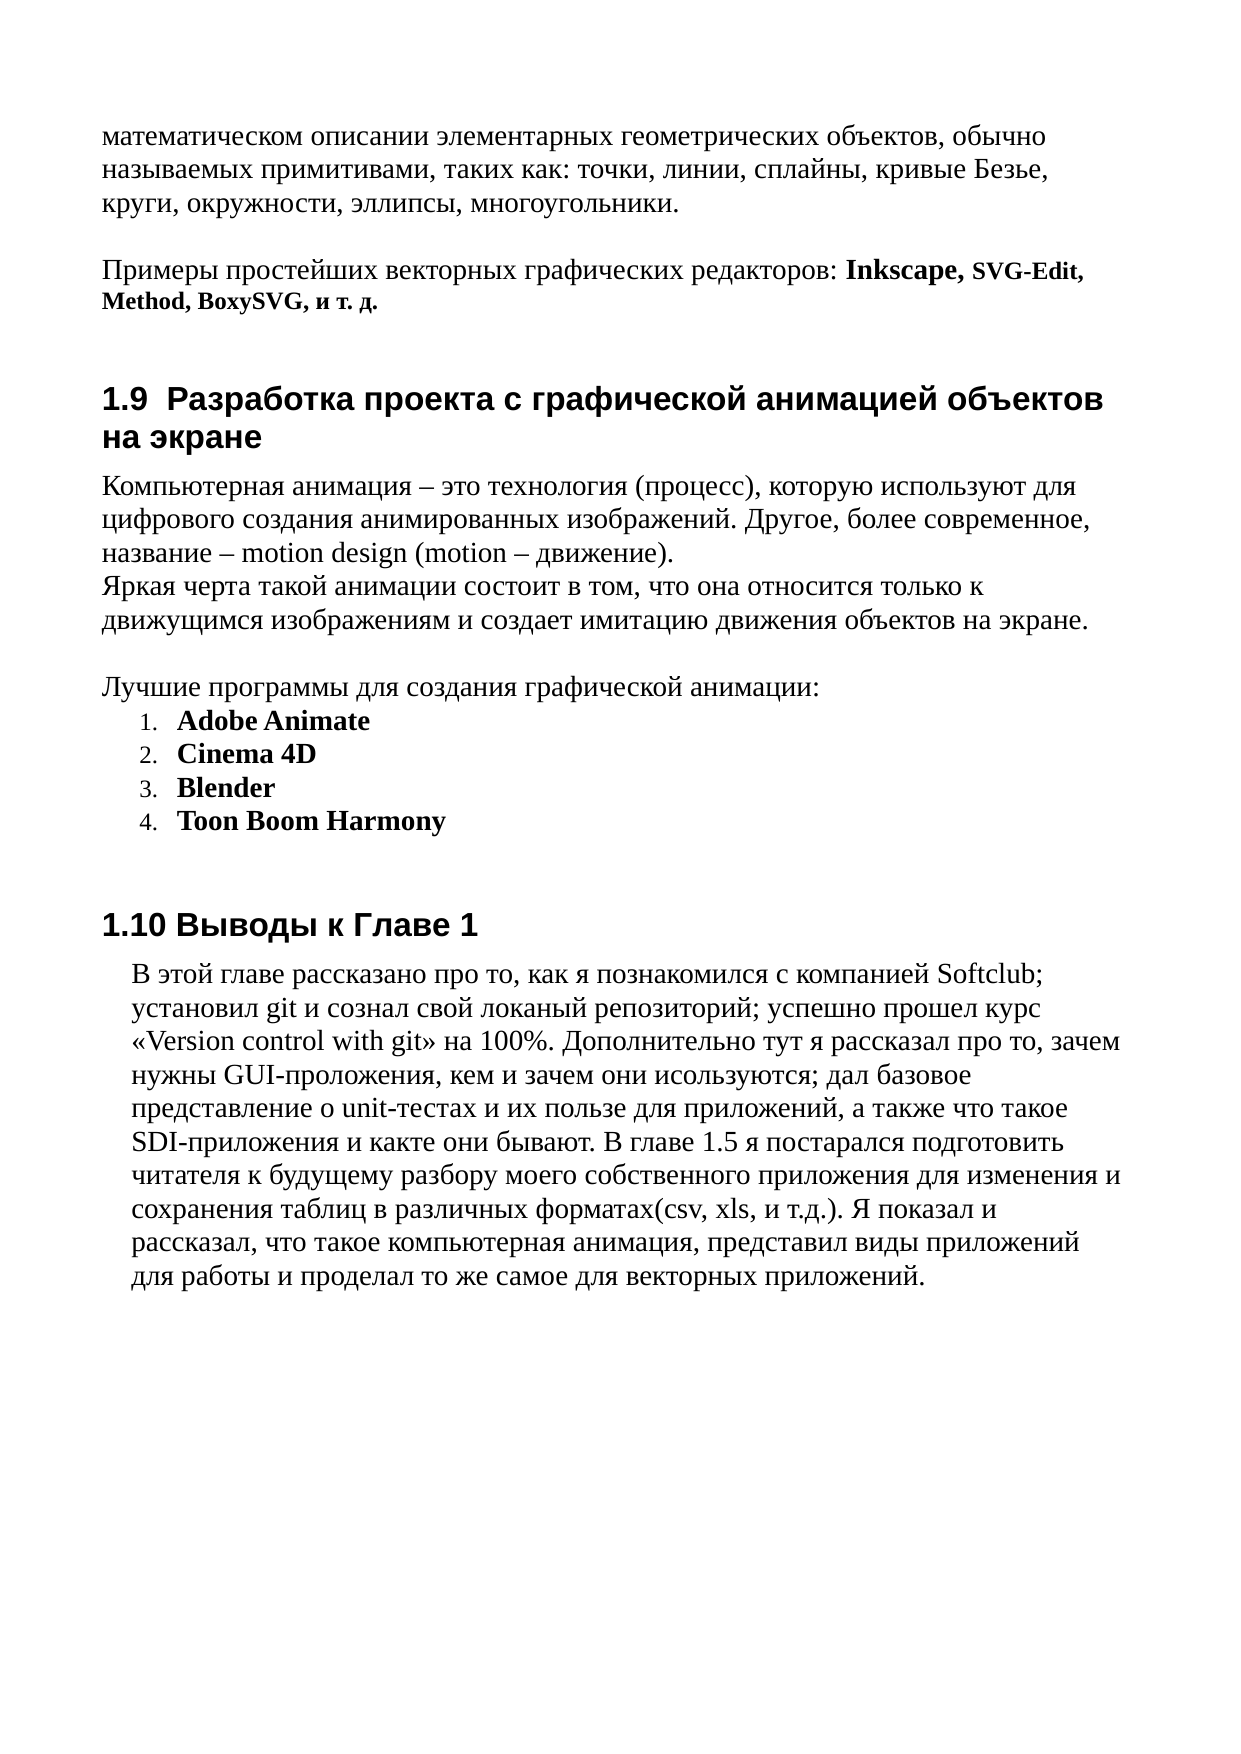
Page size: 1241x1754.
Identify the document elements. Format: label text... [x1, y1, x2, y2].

text В этой главе рассказано про то, как я познакомился с компанией Softclub; установил git и сознал свой локаный репозиторий; успешно прошел курс «Version control with git» на 100%. Дополнительно тут я рассказал про то, зачем нужны GUI-проложения, кем и зачем они исользуются; дал базовое представление о unit-тестах и их пользе для приложений, а также что такое SDI-приложения и какте они бывают. В главе 1.5 я постарался подготовить читателя к будущему разбору моего собственного приложения для изменения и сохранения таблиц в различных форматах(csv, xls, и т.д.). Я показал и рассказал, что такое компьютерная анимация, представил виды приложений для работы и проделал то же самое для векторных приложений. [131, 956, 1123, 1292]
text Лучшие программы для создания графической анимации: [102, 669, 1123, 703]
list Adobe Animate [139, 703, 1123, 736]
subtitle 1.9 Разработка проекта с графической анимацией объектов на экранe [102, 378, 1123, 455]
text математическом описании элементарных геометрических объектов, обычно называемых примитивами, таких как: точки, линии, сплайны, кривые Безье, круги, окружности, эллипсы, многоугольники. [102, 118, 1123, 219]
text Яркая черта такой анимации состоит в том, что она относится только к движущимся изображениям и создает имитацию движения объектов на экране. [102, 568, 1123, 636]
text Компьютерная анимация – это технология (процесс), которую используют для цифрового создания анимированных изображений. Другое, более современное, название – motion design (motion – движение). [102, 468, 1123, 568]
list Blender [139, 770, 1123, 803]
text Примеры простейших векторных графических редакторов: Inkscape, SVG-Edit, Method, BoxySVG, и т. д. [102, 252, 1123, 314]
subtitle 1.10 Выводы к Главе 1 [102, 905, 1123, 944]
list Toon Boom Harmony [139, 803, 1123, 837]
list Cinema 4D [139, 736, 1123, 770]
